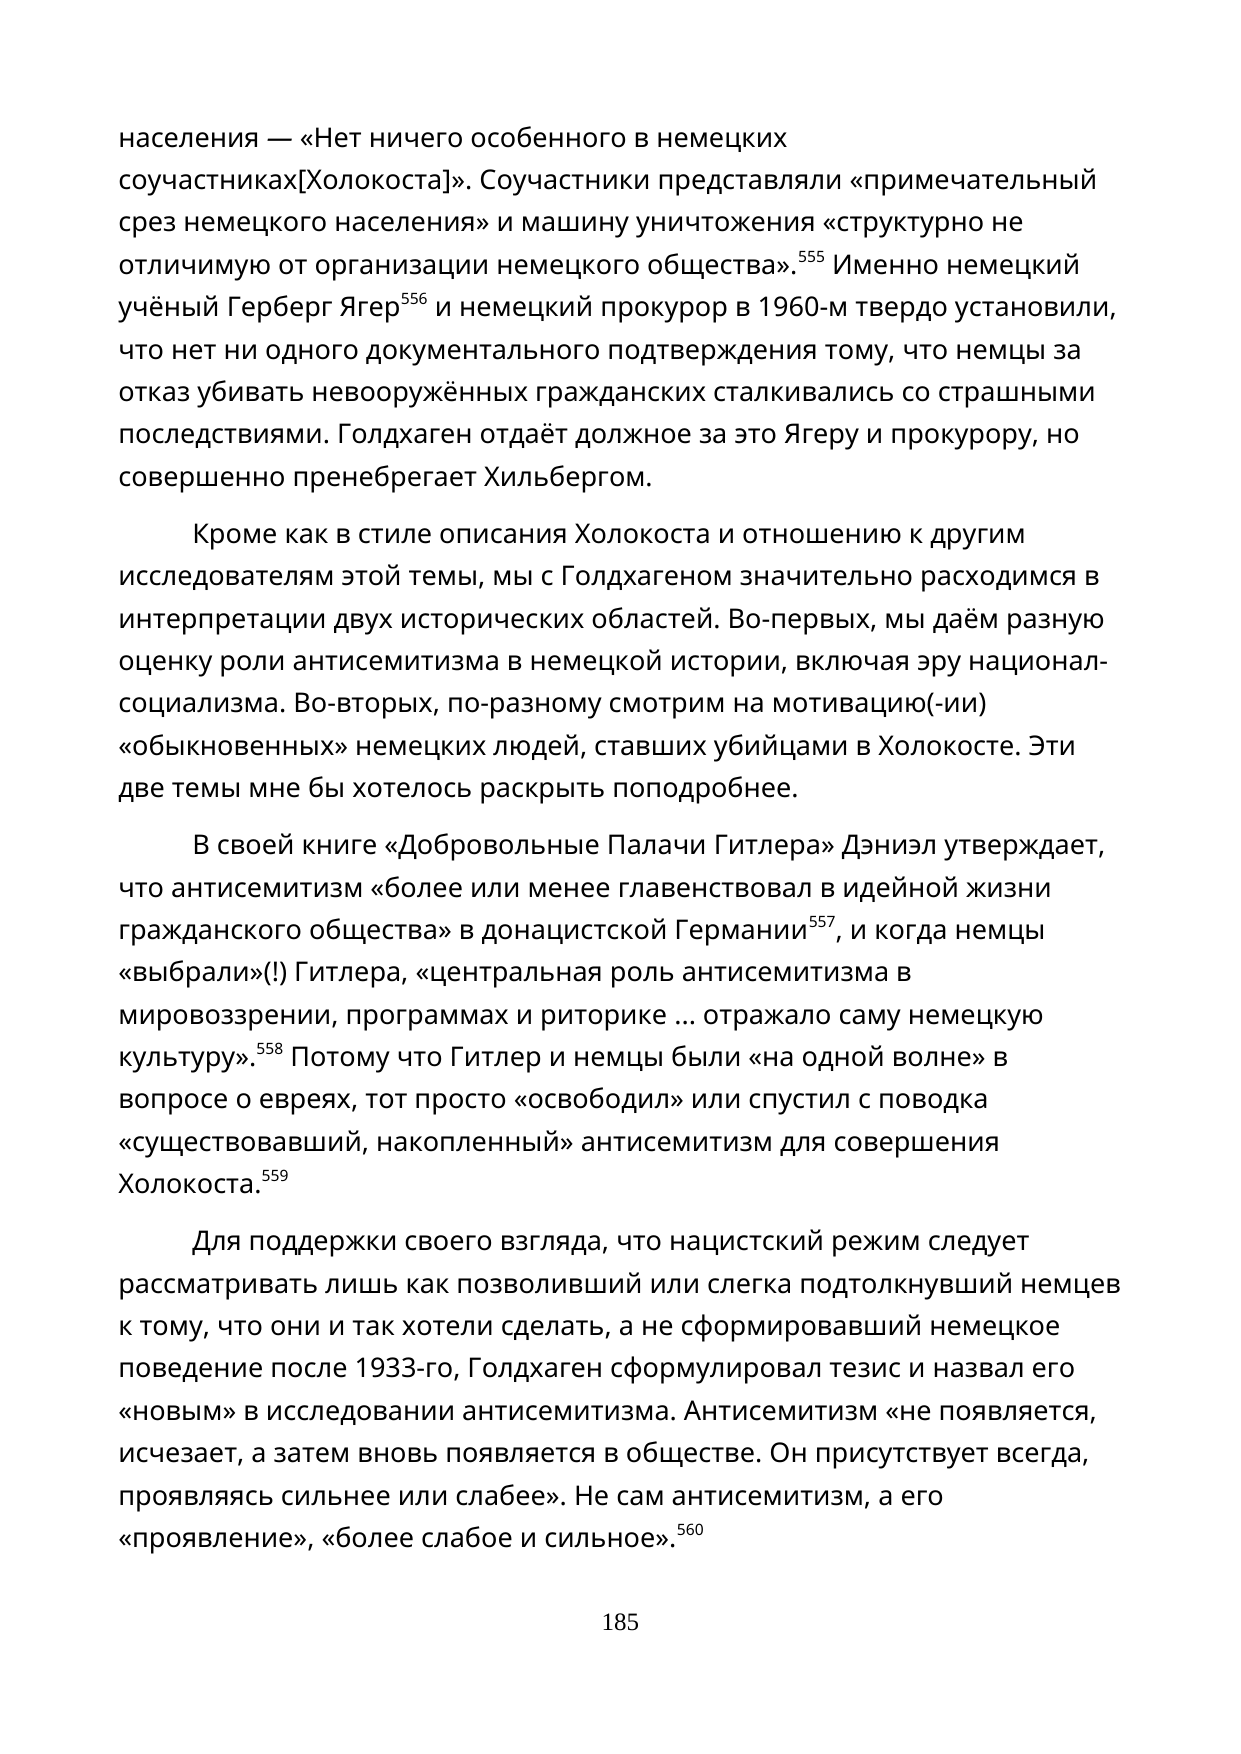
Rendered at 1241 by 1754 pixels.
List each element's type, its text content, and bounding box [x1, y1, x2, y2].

text Для поддержки своего взгляда, что нацистский режим следует рассматривать лишь как позволивший или слегка подтолкнувший немцев к тому, что они и так хотели сделать, а не сформировавший немецкое поведение после 1933-го, Голдхаген сформулировал тезис и назвал его «новым» в исследовании антисемитизма. Антисемитизм «не появляется, исчезает, а затем вновь появляется в обществе. Он присутствует всегда, проявляясь сильнее или слабее». Не сам антисемитизм, а его «проявление», «более слабое и сильное». [118, 1222, 1122, 1555]
text Кроме как в стиле описания Холокоста и отношению к другим исследователям этой темы, мы с Голдхагеном значительно расходимся в интерпретации двух исторических областей. Во-первых, мы даём разную оценку роли антисемитизма в немецкой истории, включая эру национал-социализма. Во-вторых, по-разному смотрим на мотивацию(-ии) «обыкновенных» немецких людей, ставших убийцами в Холокосте. Эти две темы мне бы хотелось раскрыть поподробнее. [118, 514, 1122, 806]
text населения — «Нет ничего особенного в немецких соучастниках[Холокоста]». Соучастники представляли «примечательный срез немецкого населения» и машину уничтожения «структурно не отличимую от организации немецкого общества». Именно немецкий учёный Герберг Ягер и немецкий прокурор в 1960-м твердо установили, что нет ни одного документального подтверждения тому, что немцы за отказ убивать невооружённых гражданских сталкивались со страшными последствиями. Голдхаген отдаёт должное за это Ягеру и прокурору, но совершенно пренебрегает Хильбергом. [118, 118, 1122, 494]
text В своей книге «Добровольные Палачи Гитлера» Дэниэл утверждает, что антисемитизм «более или менее главенствовал в идейной жизни гражданского общества» в донацистской Германии, и когда немцы «выбрали»(!) Гитлера, «центральная роль антисемитизма в мировоззрении, программах и риторике ... отражало саму немецкую культуру». Потому что Гитлер и немцы были «на одной волне» в вопросе о евреях, тот просто «освободил» или спустил с поводка «существовавший, накопленный» антисемитизм для совершения Холокоста. [118, 826, 1122, 1202]
